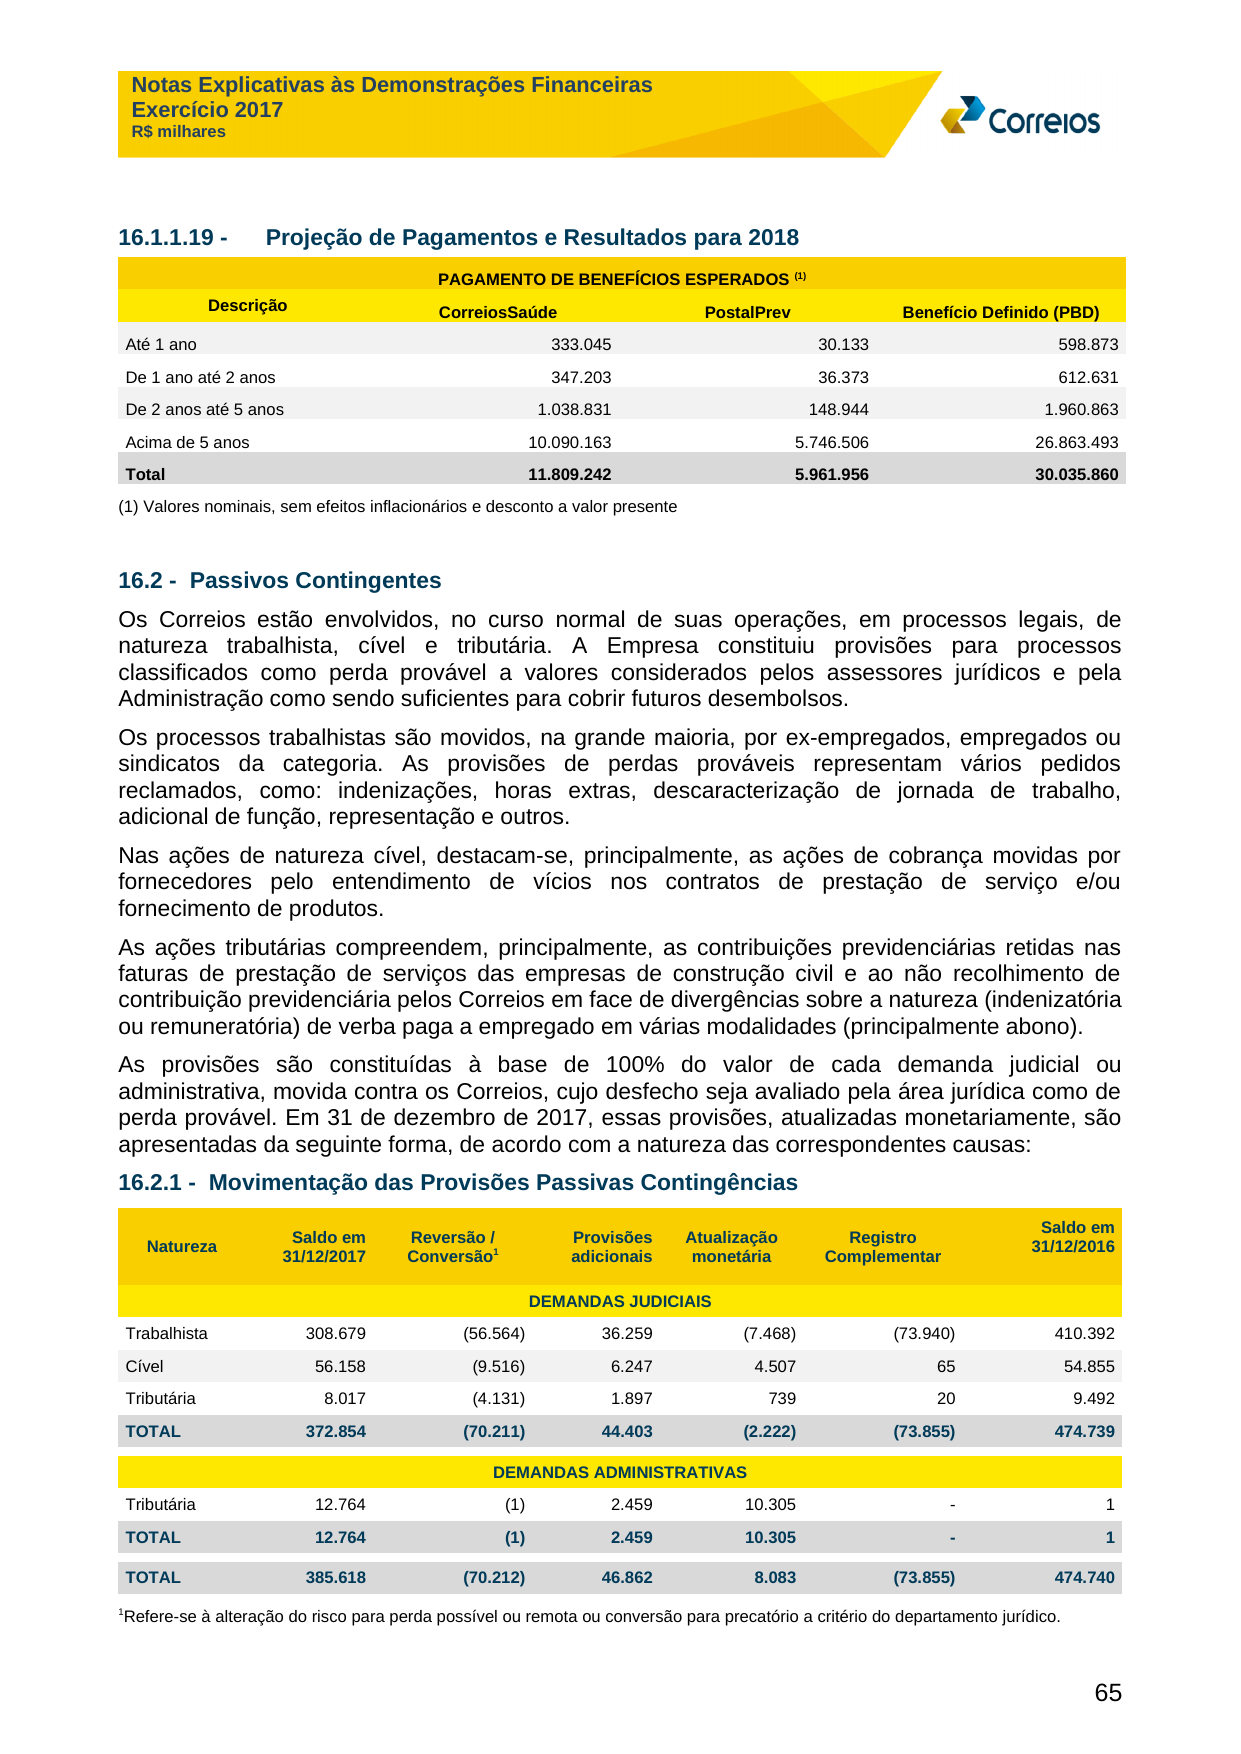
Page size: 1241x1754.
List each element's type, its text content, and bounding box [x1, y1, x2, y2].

table_cell 385.618 [246, 1562, 373, 1594]
table_cell 30.035.860 [876, 452, 1126, 484]
table_cell 65 [803, 1350, 963, 1382]
table_cell Até 1 ano [118, 322, 377, 354]
table_cell (73.940) [803, 1318, 963, 1350]
text As provisões são constituídas à base de 100% do valor de cada demanda judicial ou administrativa, movida contra os Correios, cujo desfecho seja avaliado pela área jurídica como de perda provável. Em 31 de dezembro de 2017, essas provisões, atualizadas monetariamente, são apresentadas da seguinte forma, de acordo com a natureza das correspondentes causas: [118, 1051, 1122, 1157]
table_cell - [803, 1488, 963, 1521]
table_cell (2.222) [660, 1415, 803, 1447]
table_cell (9.516) [373, 1350, 532, 1382]
table_cell Acima de 5 anos [118, 419, 377, 452]
table_cell 308.679 [246, 1318, 373, 1350]
text Os Correios estão envolvidos, no curso normal de suas operações, em processos legais, de natureza trabalhista, cível e tributária. A Empresa constituiu provisões para processos classificados como perda provável a valores considerados pelos assessores jurídicos e pela Administração como sendo suficientes para cobrir futuros desembolsos. [118, 606, 1122, 712]
table_cell Total [118, 452, 377, 484]
text (1) Valores nominais, sem efeitos inflacionários e desconto a valor presente [118, 497, 1122, 516]
subtitle Passivos Contingentes [118, 567, 1122, 594]
picture [118, 71, 1123, 158]
table_header PAGAMENTO DE BENEFÍCIOS ESPERADOS (1) [118, 257, 1126, 289]
table_cell PostalPrev [619, 289, 876, 322]
table_cell 30.133 [619, 322, 876, 354]
table_cell TOTAL [118, 1521, 246, 1553]
table_cell 54.855 [963, 1350, 1122, 1382]
table_cell TOTAL [118, 1562, 246, 1594]
table_cell (70.211) [373, 1415, 532, 1447]
table_header Provisões adicionais [532, 1208, 660, 1285]
table_cell 5.746.506 [619, 419, 876, 452]
table_cell [963, 1448, 1122, 1456]
table_cell [532, 1448, 660, 1456]
table_cell [660, 1448, 803, 1456]
table_cell DEMANDAS ADMINISTRATIVAS [118, 1456, 1122, 1488]
table_cell [373, 1448, 532, 1456]
text As ações tributárias compreendem, principalmente, as contribuições previdenciárias retidas nas faturas de prestação de serviços das empresas de construção civil e ao não recolhimento de contribuição previdenciária pelos Correios em face de divergências sobre a natureza (indenizatória ou remuneratória) de verba paga a empregado em várias modalidades (principalmente abono). [118, 933, 1122, 1039]
table_cell [803, 1448, 963, 1456]
table_cell [532, 1553, 660, 1562]
table_cell [118, 1448, 246, 1456]
table_cell (73.855) [803, 1415, 963, 1447]
table_header Registro Complementar [803, 1208, 963, 1285]
table_cell Trabalhista [118, 1318, 246, 1350]
table_cell 56.158 [246, 1350, 373, 1382]
table_cell 347.203 [377, 354, 619, 387]
table_cell De 1 ano até 2 anos [118, 354, 377, 387]
table_cell 598.873 [876, 322, 1126, 354]
table_cell 1 [963, 1521, 1122, 1553]
text Os processos trabalhistas são movidos, na grande maioria, por ex-empregados, empregados ou sindicatos da categoria. As provisões de perdas prováveis representam vários pedidos reclamados, como: indenizações, horas extras, descaracterização de jornada de trabalho, adicional de função, representação e outros. [118, 724, 1122, 829]
table_cell 148.944 [619, 387, 876, 419]
table_cell 474.739 [963, 1415, 1122, 1447]
table_cell (73.855) [803, 1562, 963, 1594]
table_cell 46.862 [532, 1562, 660, 1594]
table_cell Tributária [118, 1488, 246, 1521]
table_cell 1 [963, 1488, 1122, 1521]
table_cell (70.212) [373, 1562, 532, 1594]
table_header Natureza [118, 1208, 246, 1285]
table_cell [246, 1448, 373, 1456]
table_cell 474.740 [963, 1562, 1122, 1594]
table_cell 26.863.493 [876, 419, 1126, 452]
table_cell 8.017 [246, 1383, 373, 1415]
table_cell Tributária [118, 1383, 246, 1415]
subtitle Projeção de Pagamentos e Resultados para 2018 [118, 224, 1122, 251]
table_cell DEMANDAS JUDICIAIS [118, 1285, 1122, 1317]
table_cell 36.259 [532, 1318, 660, 1350]
table_header Reversão / Conversão1 [373, 1208, 532, 1285]
table_cell 10.090.163 [377, 419, 619, 452]
table_cell (56.564) [373, 1318, 532, 1350]
text Nas ações de natureza cível, destacam-se, principalmente, as ações de cobrança movidas por fornecedores pelo entendimento de vícios nos contratos de prestação de serviço e/ou fornecimento de produtos. [118, 842, 1122, 921]
table_header Atualização monetária [660, 1208, 803, 1285]
table_cell [803, 1553, 963, 1562]
table_cell 5.961.956 [619, 452, 876, 484]
table_cell - [803, 1521, 963, 1553]
table_cell 10.305 [660, 1488, 803, 1521]
table_cell TOTAL [118, 1415, 246, 1447]
table_cell 4.507 [660, 1350, 803, 1382]
table_cell 12.764 [246, 1488, 373, 1521]
list 1Refere-se à alteração do risco para perda possível ou remota ou conversão para precatório a critério do departamento jurídico. [118, 1607, 1122, 1626]
table_cell Benefício Definido (PBD) [876, 289, 1126, 322]
table_cell 44.403 [532, 1415, 660, 1447]
table_cell 1.897 [532, 1383, 660, 1415]
table_cell 8.083 [660, 1562, 803, 1594]
table_cell 1.960.863 [876, 387, 1126, 419]
table_cell Cível [118, 1350, 246, 1382]
table_header Saldo em 31/12/2016 [963, 1208, 1122, 1285]
table_header Saldo em 31/12/2017 [246, 1208, 373, 1285]
table_cell 1.038.831 [377, 387, 619, 419]
table_cell [118, 1553, 246, 1562]
table_cell 372.854 [246, 1415, 373, 1447]
table_cell 2.459 [532, 1488, 660, 1521]
table_cell [963, 1553, 1122, 1562]
table_cell 12.764 [246, 1521, 373, 1553]
table_cell [660, 1553, 803, 1562]
subtitle Movimentação das Provisões Passivas Contingências [118, 1169, 1122, 1196]
table_cell Descrição [118, 289, 377, 322]
table_cell De 2 anos até 5 anos [118, 387, 377, 419]
table_cell 410.392 [963, 1318, 1122, 1350]
table_cell 10.305 [660, 1521, 803, 1553]
table_cell (1) [373, 1488, 532, 1521]
table_cell 9.492 [963, 1383, 1122, 1415]
table_cell (4.131) [373, 1383, 532, 1415]
table_cell 2.459 [532, 1521, 660, 1553]
table_cell CorreiosSaúde [377, 289, 619, 322]
table_cell 36.373 [619, 354, 876, 387]
table_cell 11.809.242 [377, 452, 619, 484]
table_cell 6.247 [532, 1350, 660, 1382]
table_cell [373, 1553, 532, 1562]
table_cell (7.468) [660, 1318, 803, 1350]
table_cell 612.631 [876, 354, 1126, 387]
table_cell 739 [660, 1383, 803, 1415]
table_cell 333.045 [377, 322, 619, 354]
table_cell (1) [373, 1521, 532, 1553]
table_cell [246, 1553, 373, 1562]
table_cell 20 [803, 1383, 963, 1415]
